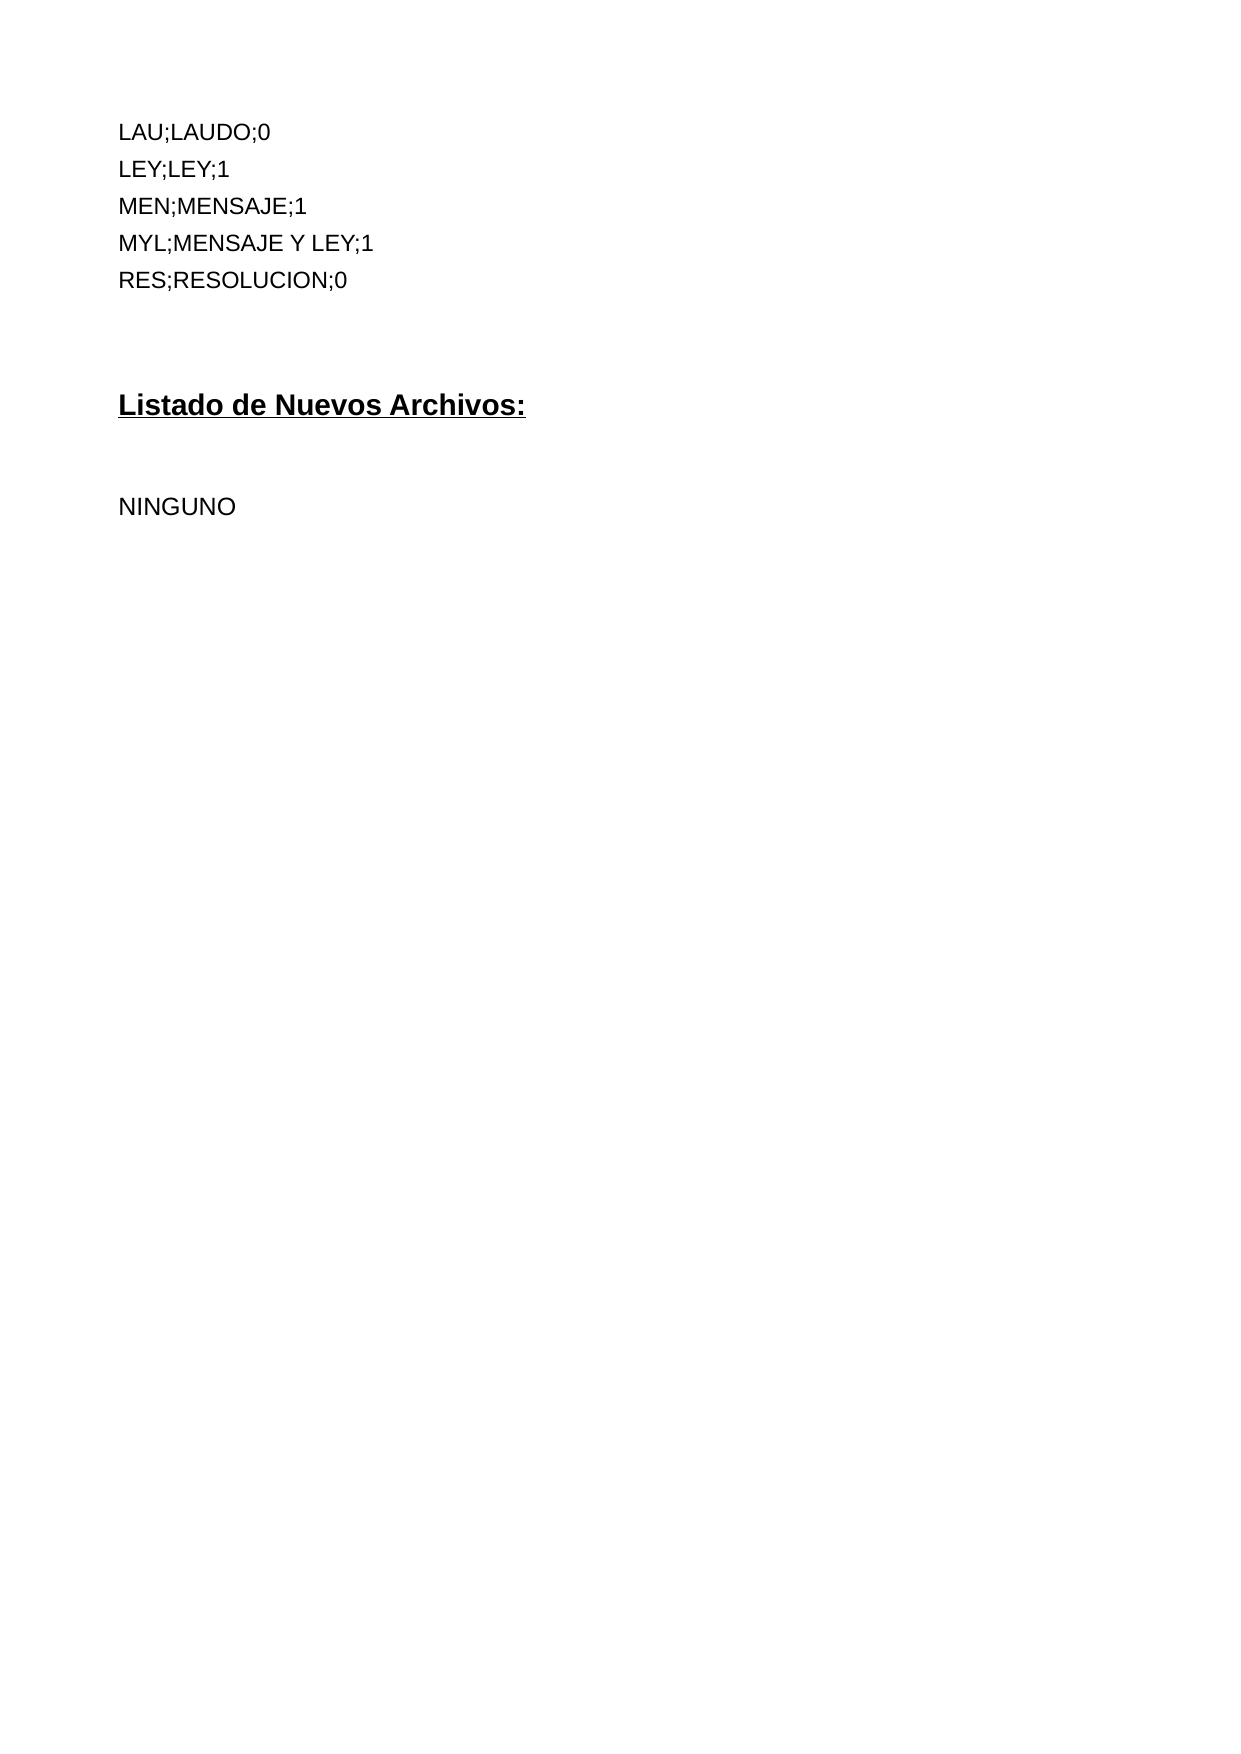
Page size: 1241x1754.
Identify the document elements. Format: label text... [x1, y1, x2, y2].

text LAU;LAUDO;0 [118, 118, 1122, 145]
text MEN;MENSAJE;1 [118, 192, 1122, 219]
text Listado de Nuevos Archivos: [118, 387, 1122, 421]
text MYL;MENSAJE Y LEY;1 [118, 229, 1122, 256]
text RES;RESOLUCION;0 [118, 266, 1122, 293]
text LEY;LEY;1 [118, 155, 1122, 182]
text NINGUNO [118, 492, 1122, 521]
